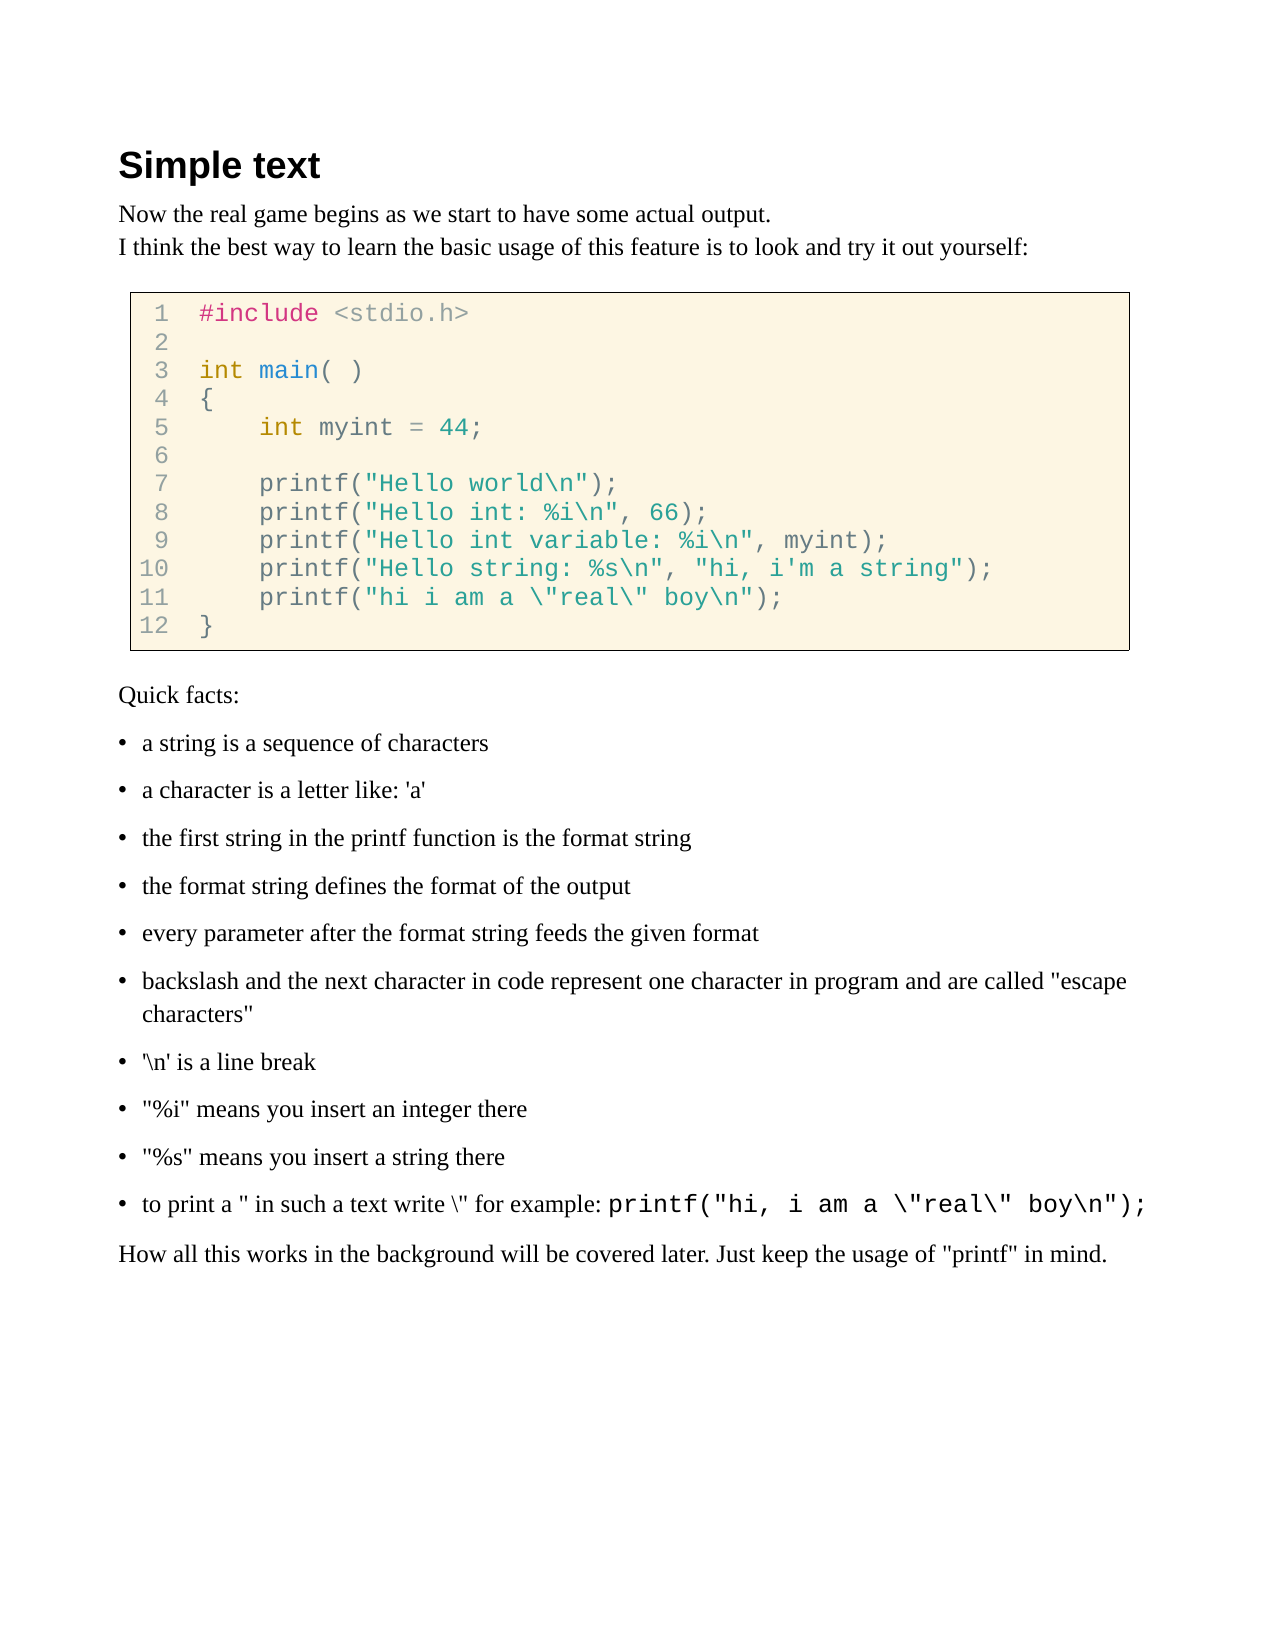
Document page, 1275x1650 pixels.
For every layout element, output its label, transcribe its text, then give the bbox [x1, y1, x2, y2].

list backslash and the next character in code represent one character in program and are called "escape characters" [118, 966, 1157, 1028]
text 2 [139, 329, 1120, 357]
text 3 int main( ) [139, 357, 1120, 386]
list a character is a letter like: 'a' [118, 776, 1157, 804]
text Quick facts: [118, 680, 1157, 709]
text 12 } [139, 612, 1120, 641]
list '\n' is a line break [118, 1047, 1157, 1075]
text How all this works in the background will be covered later. Just keep the usage of "printf" in mind. [118, 1239, 1157, 1268]
text 7 printf("Hello world\n"); [139, 471, 1120, 499]
text 11 printf("hi i am a \"real\" boy\n"); [139, 584, 1120, 612]
list to print a " in such a text write \" for example: printf("hi, i am a \"real\" boy\n"); [118, 1189, 1157, 1220]
list the first string in the printf function is the format string [118, 823, 1157, 852]
text 6 [139, 442, 1120, 471]
text 9 printf("Hello int variable: %i\n", myint); [139, 527, 1120, 556]
text 10 printf("Hello string: %s\n", "hi, i'm a string"); [139, 556, 1120, 584]
text 5 int myint = 44; [139, 414, 1120, 442]
text 8 printf("Hello int: %i\n", 66); [139, 499, 1120, 527]
list "%i" means you insert an integer there [118, 1094, 1157, 1123]
subtitle Simple text [118, 143, 1157, 187]
text 4 { [139, 386, 1120, 414]
text Now the real game begins as we start to have some actual output. I think the best way to learn the basic usage of this feature is to look and try it out yourself: [118, 199, 1157, 261]
list every parameter after the format string feeds the given format [118, 918, 1157, 947]
list the format string defines the format of the output [118, 871, 1157, 899]
list "%s" means you insert a string there [118, 1142, 1157, 1171]
list a string is a sequence of characters [118, 728, 1157, 757]
text 1 #include <stdio.h> [139, 301, 1120, 329]
